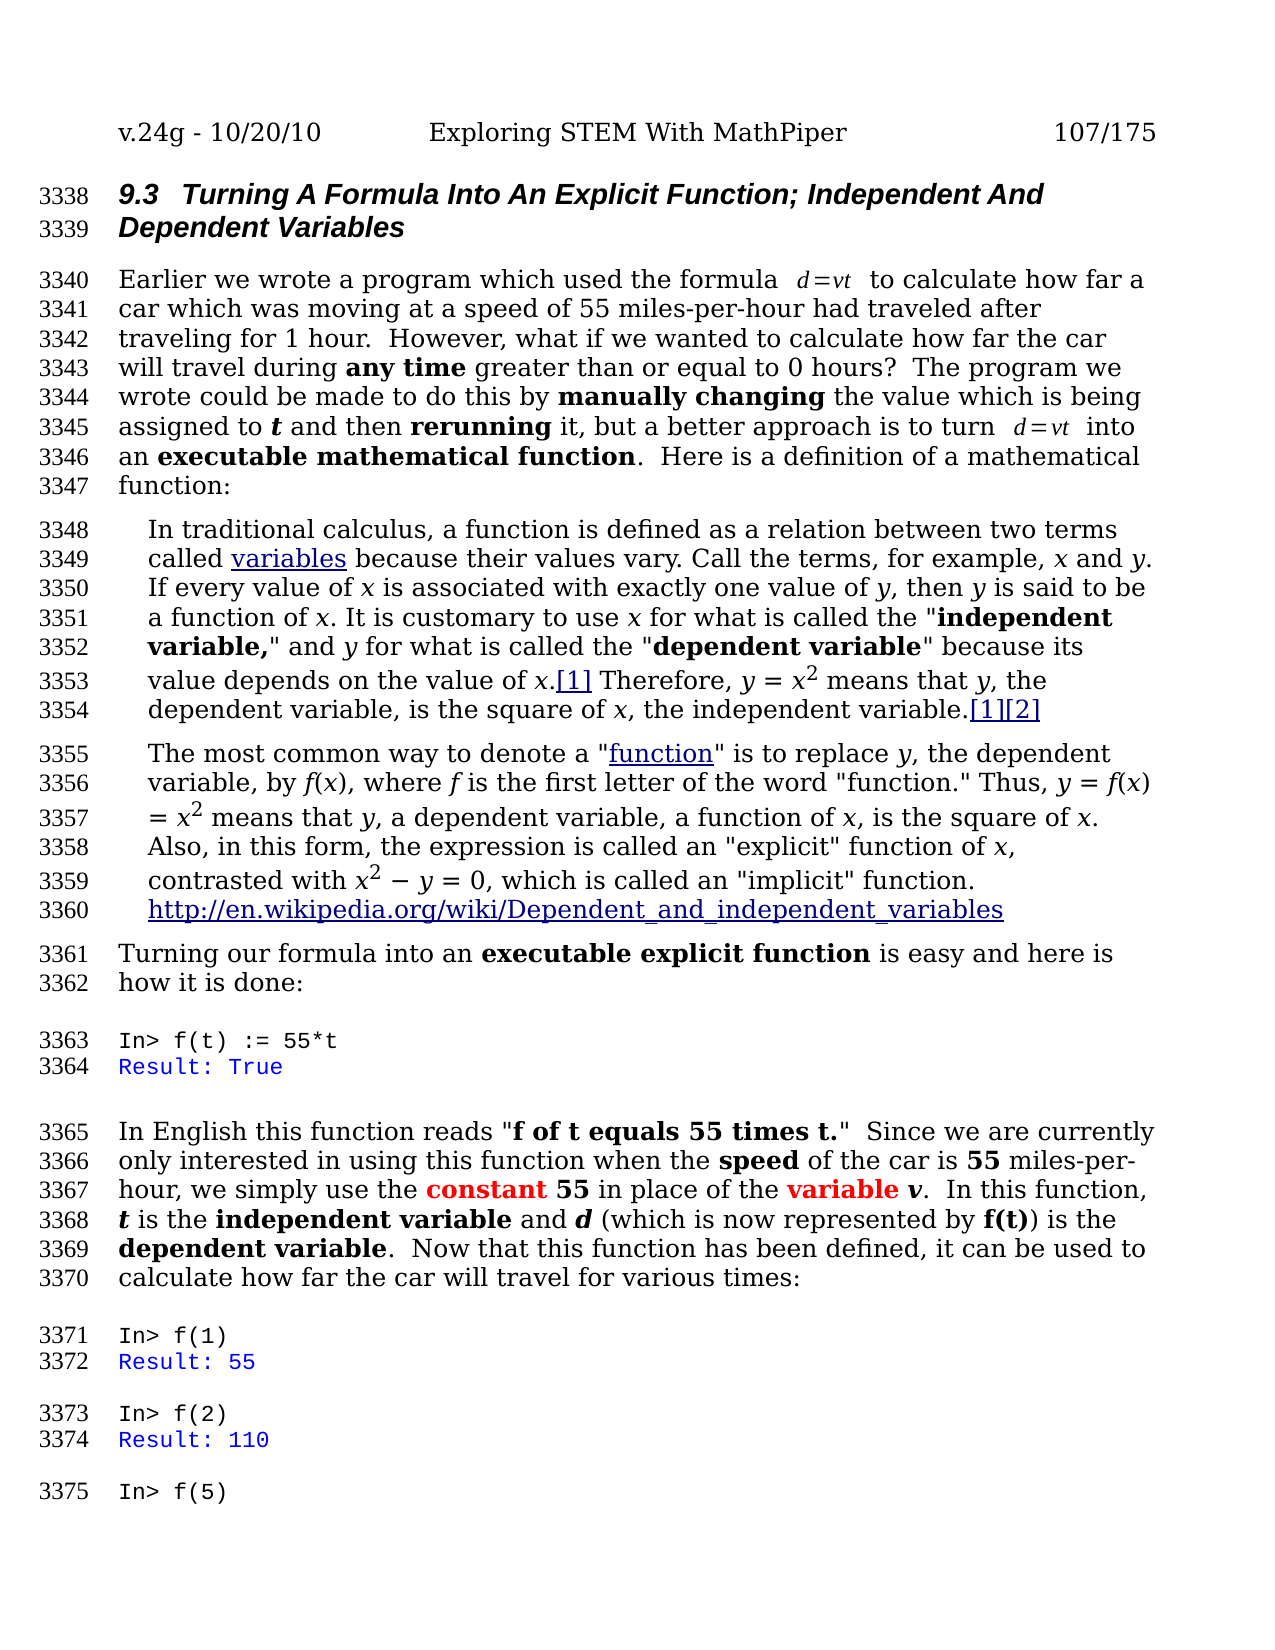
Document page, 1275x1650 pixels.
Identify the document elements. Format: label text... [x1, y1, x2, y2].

text Result: 110 [118, 1428, 1157, 1454]
text In> f(5) [118, 1480, 1157, 1506]
text In> f(t) := 55*t [118, 1030, 1157, 1056]
text Result: 55 [118, 1351, 1157, 1376]
text Turning our formula into an executable explicit function is easy and here is how it is done: [118, 939, 1157, 998]
text In> f(1) [118, 1324, 1157, 1351]
text In traditional calculus, a function is defined as a relation between two terms called variables because their values vary. Call the terms, for example, x and y. If every value of x is associated with exactly one value of y, then y is said to be a function of x. It is customary to use x for what is called the "independent variable," and y for what is called the "dependent variable" because its value depends on the value of x.[1] Therefore, y = x2 means that y, the dependent variable, is the square of x, the independent variable.[1][2] [148, 515, 1157, 724]
subtitle Turning A Formula Into An Explicit Function; Independent And Dependent Variables [118, 177, 1157, 244]
text Result: True [118, 1056, 1157, 1082]
text In> f(2) [118, 1402, 1157, 1428]
text The most common way to denote a "function" is to replace y, the dependent variable, by f(x), where f is the first letter of the word "function." Thus, y = f(x) = x2 means that y, a dependent variable, a function of x, is the square of x. Also, in this form, the expression is called an "explicit" function of x, contrasted with x2 − y = 0, which is called an "implicit" function. http://en.wikipedia.org/wiki/Dependent_and_independent_variables [148, 739, 1157, 924]
text In English this function reads "f of t equals 55 times t." Since we are currently only interested in using this function when the speed of the car is 55 miles-per-hour, we simply use the constant 55 in place of the variable v. In this function, t is the independent variable and d (which is now represented by f(t)) is the dependent variable. Now that this function has been defined, it can be used to calculate how far the car will travel for various times: [118, 1117, 1157, 1293]
text Earlier we wrote a program which used the formulato calculate how far a car which was moving at a speed of 55 miles-per-hour had traveled after traveling for 1 hour. However, what if we wanted to calculate how far the car will travel during any time greater than or equal to 0 hours? The program we wrote could be made to do this by manually changing the value which is being assigned to t and then rerunning it, but a better approach is to turninto an executable mathematical function. Here is a definition of a mathematical function: [118, 265, 1157, 500]
